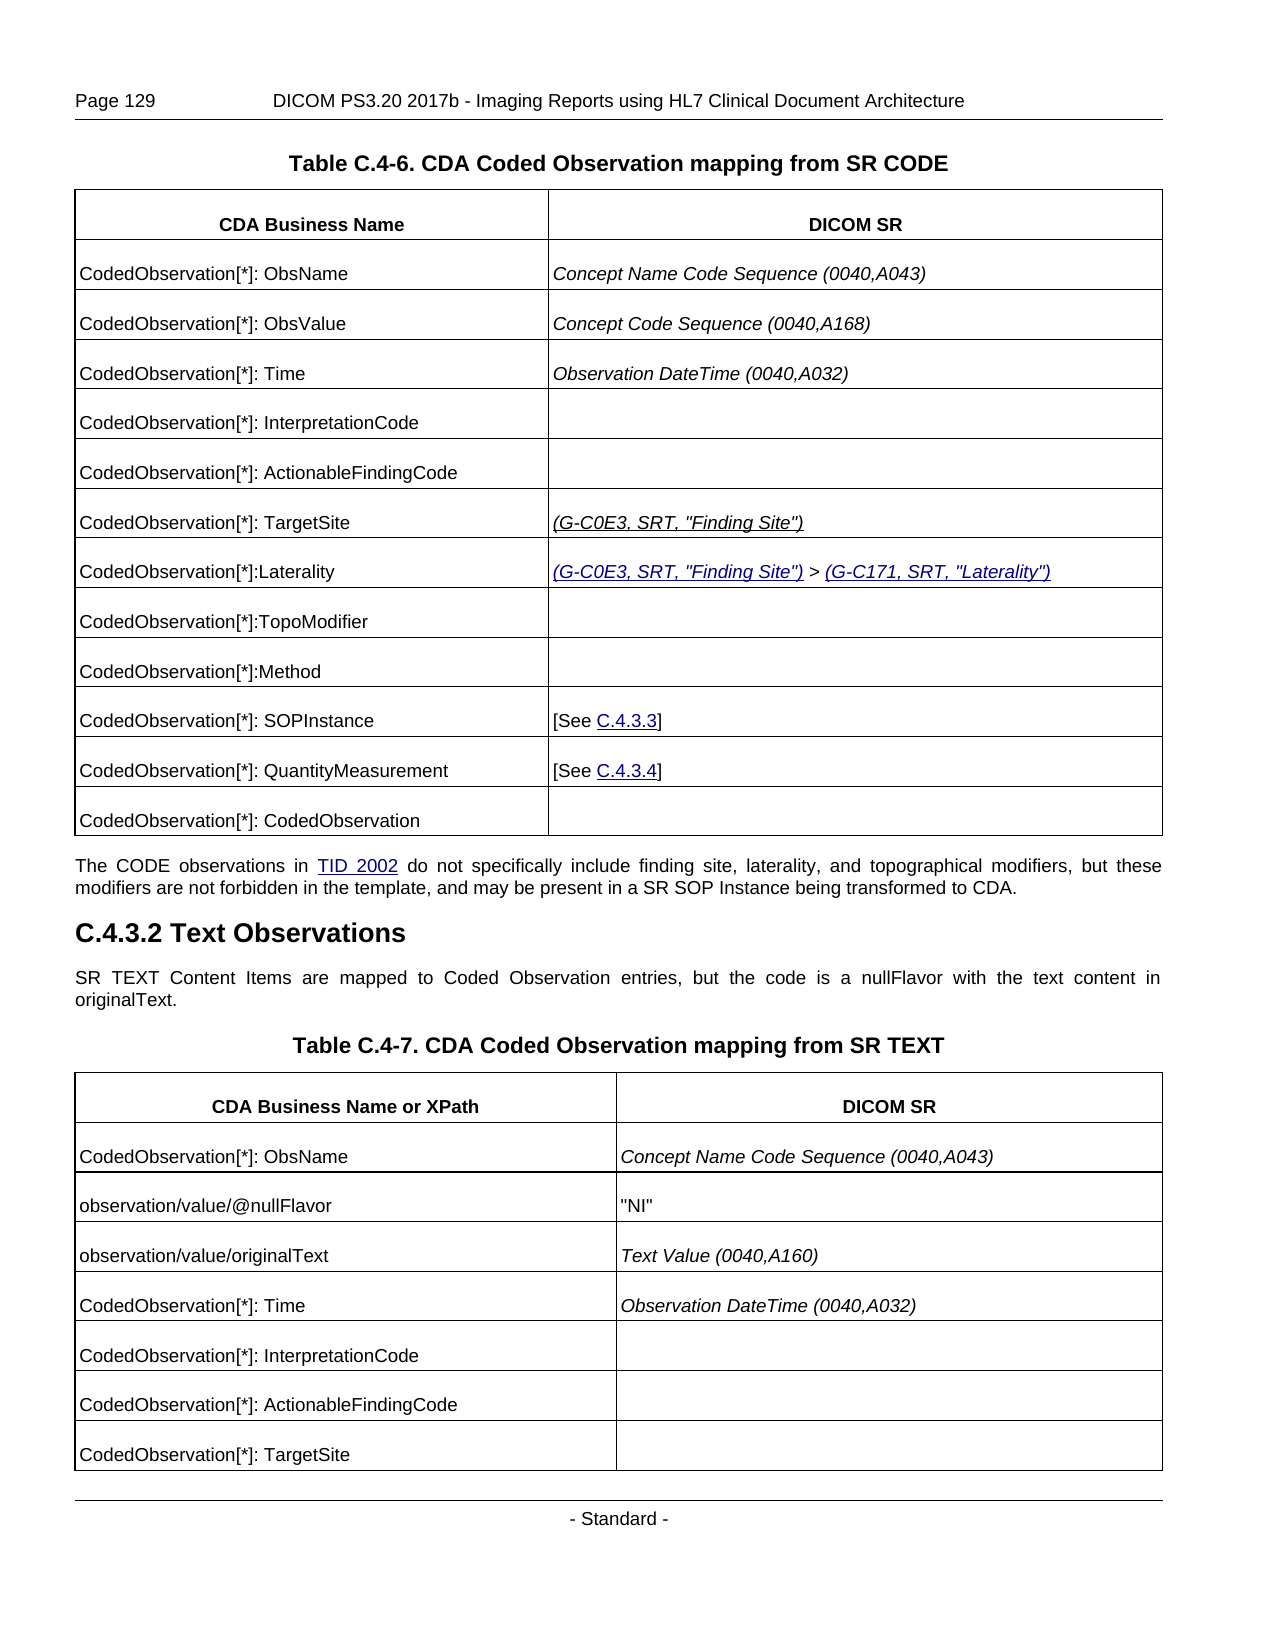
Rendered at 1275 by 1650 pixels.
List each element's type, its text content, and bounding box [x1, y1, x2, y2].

table_cell Observation DateTime (0040,A032) [617, 1272, 1162, 1320]
table_cell CodedObservation[*]: ActionableFindingCode [76, 1371, 616, 1420]
table_cell CodedObservation[*]: QuantityMeasurement [76, 737, 548, 786]
table_cell [549, 638, 1162, 686]
table_cell observation/value/@nullFlavor [76, 1173, 616, 1221]
table_cell "NI" [617, 1173, 1162, 1221]
table_cell [See C.4.3.4] [549, 737, 1162, 786]
table_cell CodedObservation[*]: Time [76, 340, 548, 388]
text The CODE observations in TID 2002 do not specifically include finding site, laterality, and topographical modifiers, but these modifiers are not forbidden in the template, and may be present in a SR SOP Instance being transformed to CDA. [75, 855, 1162, 898]
table_cell CodedObservation[*]: ActionableFindingCode [76, 439, 548, 487]
table_cell CodedObservation[*]:Laterality [76, 538, 548, 587]
table_header CDA Business Name [76, 190, 548, 239]
table_cell CodedObservation[*]: InterpretationCode [76, 1321, 616, 1370]
table_cell [617, 1421, 1162, 1469]
table_cell (G-C0E3, SRT, "Finding Site") > (G-C171, SRT, "Laterality") [549, 538, 1162, 587]
table_cell Concept Code Sequence (0040,A168) [549, 290, 1162, 338]
text Table C.4-7. CDA Coded Observation mapping from SR TEXT [75, 1033, 1162, 1058]
text SR TEXT Content Items are mapped to Coded Observation entries, but the code is a nullFlavor with the text content in originalText. [75, 967, 1162, 1010]
table_header CDA Business Name or XPath [76, 1073, 616, 1122]
table_cell CodedObservation[*]:Method [76, 638, 548, 686]
table_cell observation/value/originalText [76, 1222, 616, 1271]
table_cell CodedObservation[*]: SOPInstance [76, 687, 548, 736]
table_cell [549, 439, 1162, 487]
table_header DICOM SR [549, 190, 1162, 239]
table_cell [549, 787, 1162, 835]
table_cell CodedObservation[*]: InterpretationCode [76, 389, 548, 438]
table_cell CodedObservation[*]: ObsValue [76, 290, 548, 338]
text C.4.3.2 Text Observations [75, 917, 1162, 948]
table_cell [549, 588, 1162, 637]
table_cell [617, 1321, 1162, 1370]
table_cell Concept Name Code Sequence (0040,A043) [617, 1123, 1162, 1171]
table_cell CodedObservation[*]: CodedObservation [76, 787, 548, 835]
table_cell CodedObservation[*]: ObsName [76, 1123, 616, 1171]
table_cell CodedObservation[*]:TopoModifier [76, 588, 548, 637]
table_cell Concept Name Code Sequence (0040,A043) [549, 240, 1162, 289]
table_cell Text Value (0040,A160) [617, 1222, 1162, 1271]
text Table C.4-6. CDA Coded Observation mapping from SR CODE [75, 150, 1162, 176]
table_cell (G-C0E3, SRT, "Finding Site") [549, 489, 1162, 537]
table_cell CodedObservation[*]: Time [76, 1272, 616, 1320]
table_cell [See C.4.3.3] [549, 687, 1162, 736]
table_cell CodedObservation[*]: ObsName [76, 240, 548, 289]
table_cell Observation DateTime (0040,A032) [549, 340, 1162, 388]
table_cell [549, 389, 1162, 438]
table_header DICOM SR [617, 1073, 1162, 1122]
table_cell CodedObservation[*]: TargetSite [76, 1421, 616, 1469]
table_cell CodedObservation[*]: TargetSite [76, 489, 548, 537]
table_cell [617, 1371, 1162, 1420]
